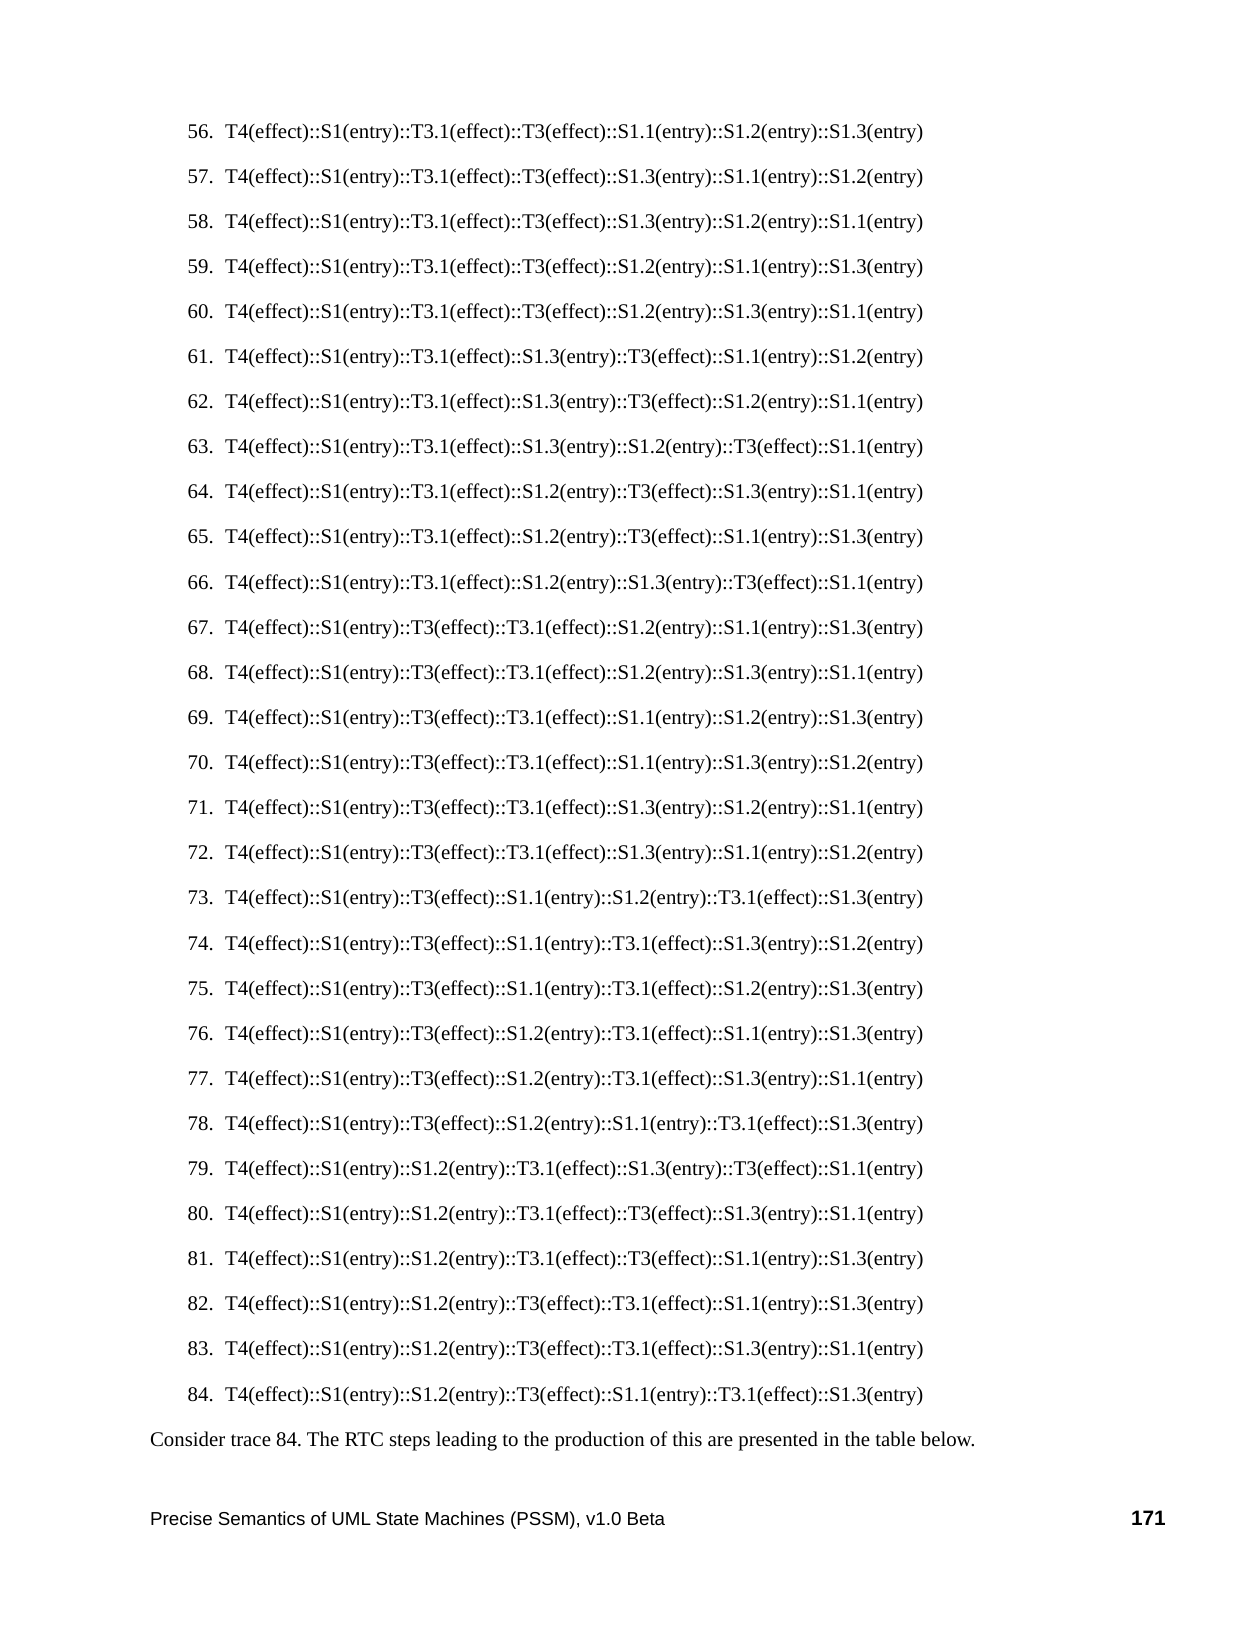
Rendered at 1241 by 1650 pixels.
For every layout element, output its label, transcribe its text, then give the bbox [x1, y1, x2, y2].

list T4(effect)::S1(entry)::T3.1(effect)::T3(effect)::S1.2(entry)::S1.1(entry)::S1.3(entry) [187, 254, 1166, 278]
list T4(effect)::S1(entry)::T3.1(effect)::S1.3(entry)::S1.2(entry)::T3(effect)::S1.1(entry) [187, 434, 1166, 458]
list T4(effect)::S1(entry)::T3.1(effect)::S1.3(entry)::T3(effect)::S1.1(entry)::S1.2(entry) [187, 344, 1166, 368]
list T4(effect)::S1(entry)::S1.2(entry)::T3.1(effect)::T3(effect)::S1.1(entry)::S1.3(entry) [187, 1246, 1166, 1270]
list T4(effect)::S1(entry)::T3.1(effect)::T3(effect)::S1.3(entry)::S1.1(entry)::S1.2(entry) [187, 164, 1166, 188]
list T4(effect)::S1(entry)::S1.2(entry)::T3(effect)::T3.1(effect)::S1.1(entry)::S1.3(entry) [187, 1291, 1166, 1315]
list T4(effect)::S1(entry)::T3.1(effect)::T3(effect)::S1.1(entry)::S1.2(entry)::S1.3(entry) [187, 118, 1166, 143]
list T4(effect)::S1(entry)::T3(effect)::S1.2(entry)::S1.1(entry)::T3.1(effect)::S1.3(entry) [187, 1111, 1166, 1135]
list T4(effect)::S1(entry)::T3.1(effect)::S1.3(entry)::T3(effect)::S1.2(entry)::S1.1(entry) [187, 389, 1166, 413]
list T4(effect)::S1(entry)::T3.1(effect)::S1.2(entry)::T3(effect)::S1.3(entry)::S1.1(entry) [187, 479, 1166, 503]
list T4(effect)::S1(entry)::S1.2(entry)::T3.1(effect)::S1.3(entry)::T3(effect)::S1.1(entry) [187, 1156, 1166, 1180]
list T4(effect)::S1(entry)::T3.1(effect)::T3(effect)::S1.2(entry)::S1.3(entry)::S1.1(entry) [187, 299, 1166, 323]
list T4(effect)::S1(entry)::T3(effect)::S1.2(entry)::T3.1(effect)::S1.1(entry)::S1.3(entry) [187, 1021, 1166, 1045]
list T4(effect)::S1(entry)::T3(effect)::S1.2(entry)::T3.1(effect)::S1.3(entry)::S1.1(entry) [187, 1066, 1166, 1090]
list T4(effect)::S1(entry)::T3.1(effect)::S1.2(entry)::S1.3(entry)::T3(effect)::S1.1(entry) [187, 569, 1166, 594]
list T4(effect)::S1(entry)::S1.2(entry)::T3.1(effect)::T3(effect)::S1.3(entry)::S1.1(entry) [187, 1201, 1166, 1225]
list T4(effect)::S1(entry)::T3(effect)::T3.1(effect)::S1.1(entry)::S1.2(entry)::S1.3(entry) [187, 705, 1166, 729]
list T4(effect)::S1(entry)::T3(effect)::S1.1(entry)::S1.2(entry)::T3.1(effect)::S1.3(entry) [187, 885, 1166, 909]
list T4(effect)::S1(entry)::T3(effect)::T3.1(effect)::S1.1(entry)::S1.3(entry)::S1.2(entry) [187, 750, 1166, 774]
list T4(effect)::S1(entry)::T3(effect)::T3.1(effect)::S1.3(entry)::S1.1(entry)::S1.2(entry) [187, 840, 1166, 864]
text Consider trace 84. The RTC steps leading to the production of this are presented in the table below. [150, 1427, 1166, 1451]
list T4(effect)::S1(entry)::T3(effect)::T3.1(effect)::S1.2(entry)::S1.3(entry)::S1.1(entry) [187, 660, 1166, 684]
list T4(effect)::S1(entry)::T3.1(effect)::T3(effect)::S1.3(entry)::S1.2(entry)::S1.1(entry) [187, 209, 1166, 233]
list T4(effect)::S1(entry)::T3(effect)::T3.1(effect)::S1.3(entry)::S1.2(entry)::S1.1(entry) [187, 795, 1166, 819]
list T4(effect)::S1(entry)::T3(effect)::T3.1(effect)::S1.2(entry)::S1.1(entry)::S1.3(entry) [187, 615, 1166, 639]
list T4(effect)::S1(entry)::T3(effect)::S1.1(entry)::T3.1(effect)::S1.3(entry)::S1.2(entry) [187, 930, 1166, 954]
list T4(effect)::S1(entry)::T3.1(effect)::S1.2(entry)::T3(effect)::S1.1(entry)::S1.3(entry) [187, 524, 1166, 548]
list T4(effect)::S1(entry)::S1.2(entry)::T3(effect)::T3.1(effect)::S1.3(entry)::S1.1(entry) [187, 1336, 1166, 1360]
list T4(effect)::S1(entry)::T3(effect)::S1.1(entry)::T3.1(effect)::S1.2(entry)::S1.3(entry) [187, 976, 1166, 999]
list T4(effect)::S1(entry)::S1.2(entry)::T3(effect)::S1.1(entry)::T3.1(effect)::S1.3(entry) [187, 1381, 1166, 1406]
